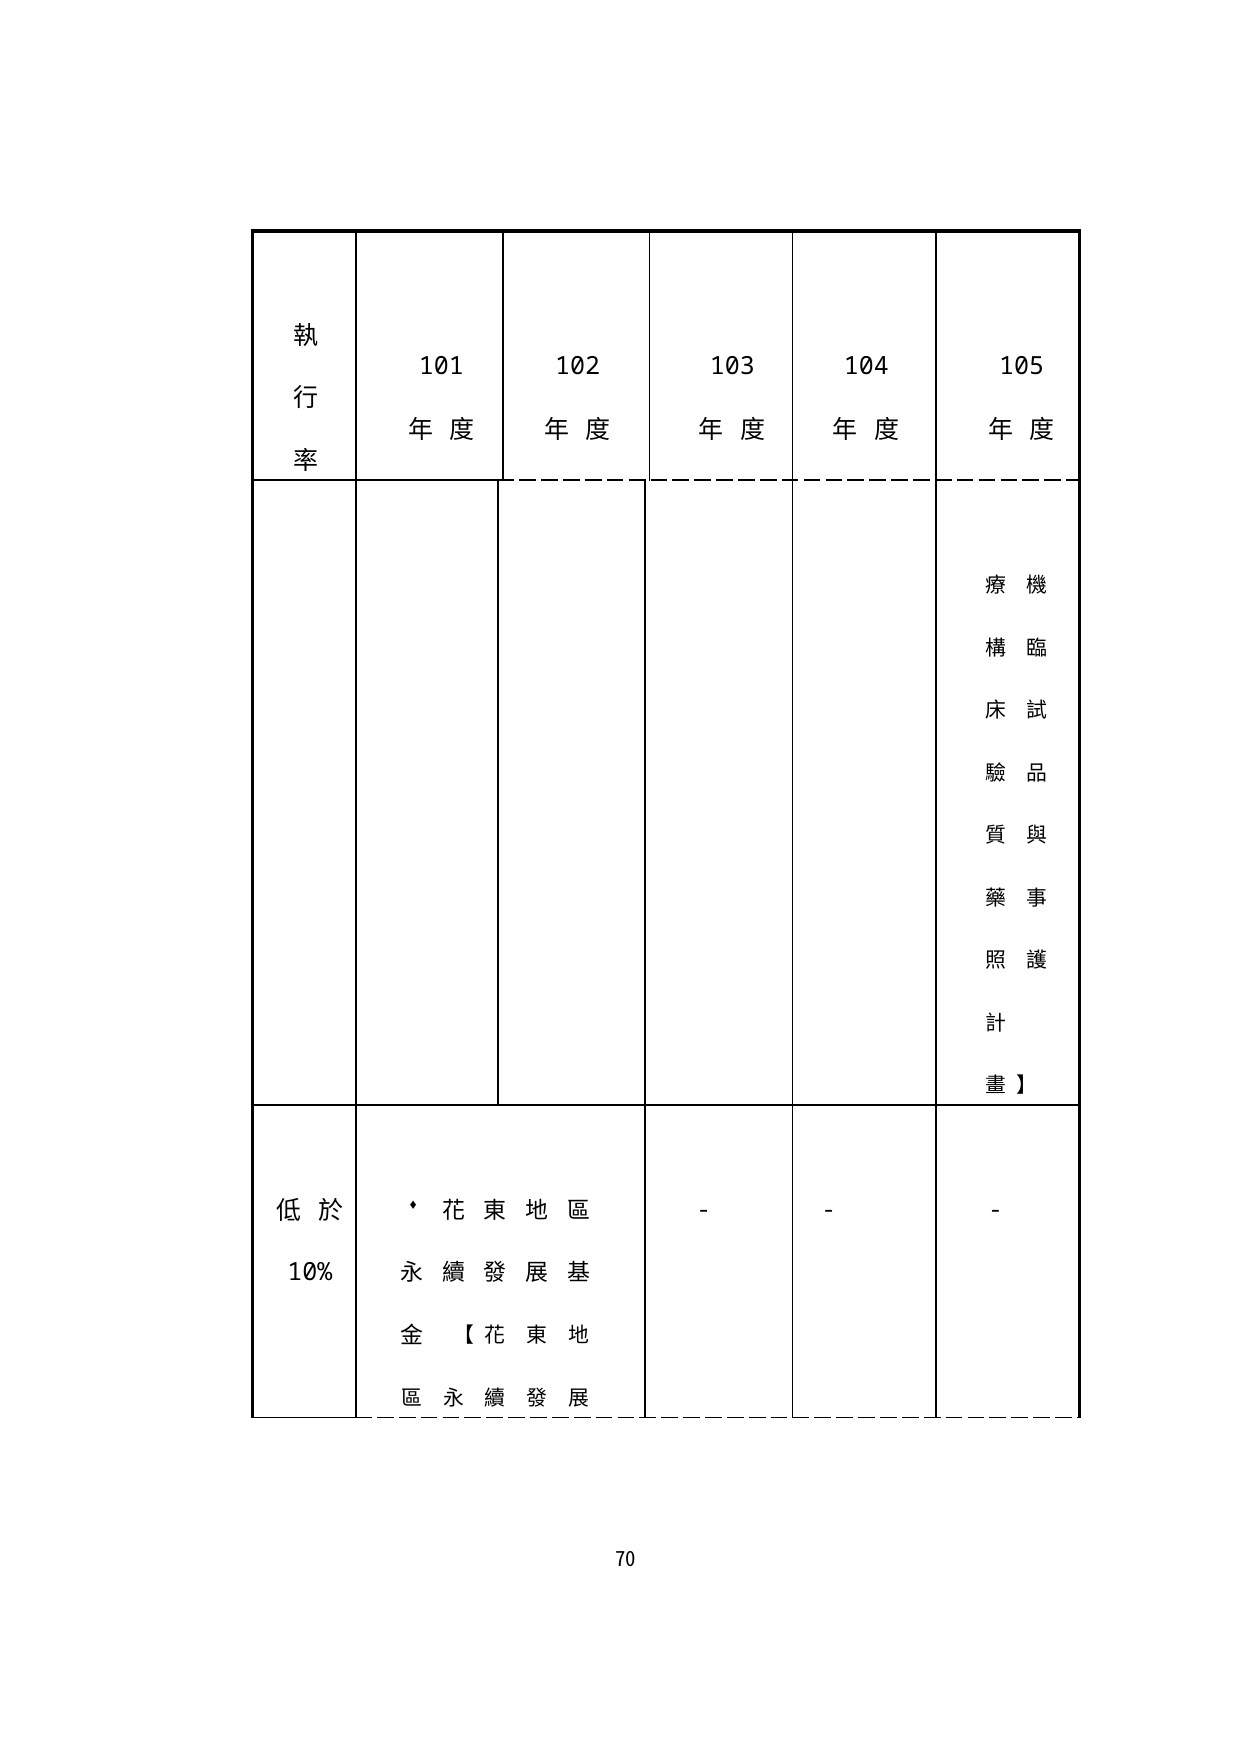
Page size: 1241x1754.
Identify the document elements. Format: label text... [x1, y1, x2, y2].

table_header 105年度 [937, 233, 1078, 479]
table_cell [254, 481, 355, 1104]
table_header 103年度 [650, 233, 792, 479]
table_header 102年度 [504, 233, 649, 479]
table_cell - [646, 1106, 792, 1417]
table_cell 花東地區永續發展基金【花東地區永續發展 [357, 1106, 644, 1417]
table_header 執行率 [254, 233, 355, 479]
table_cell - [937, 1106, 1078, 1417]
table_cell 療機構臨床試驗品質與藥事照護計畫】 [937, 479, 1078, 1104]
table_header 104年度 [793, 233, 935, 479]
table_cell [646, 479, 792, 1104]
table_cell - [357, 481, 497, 1104]
table_cell - [793, 479, 935, 1104]
table_cell - [499, 479, 644, 1104]
table_cell 低於10% [254, 1106, 355, 1417]
table_header 101年度 [357, 233, 502, 479]
table_cell - [793, 1106, 935, 1417]
